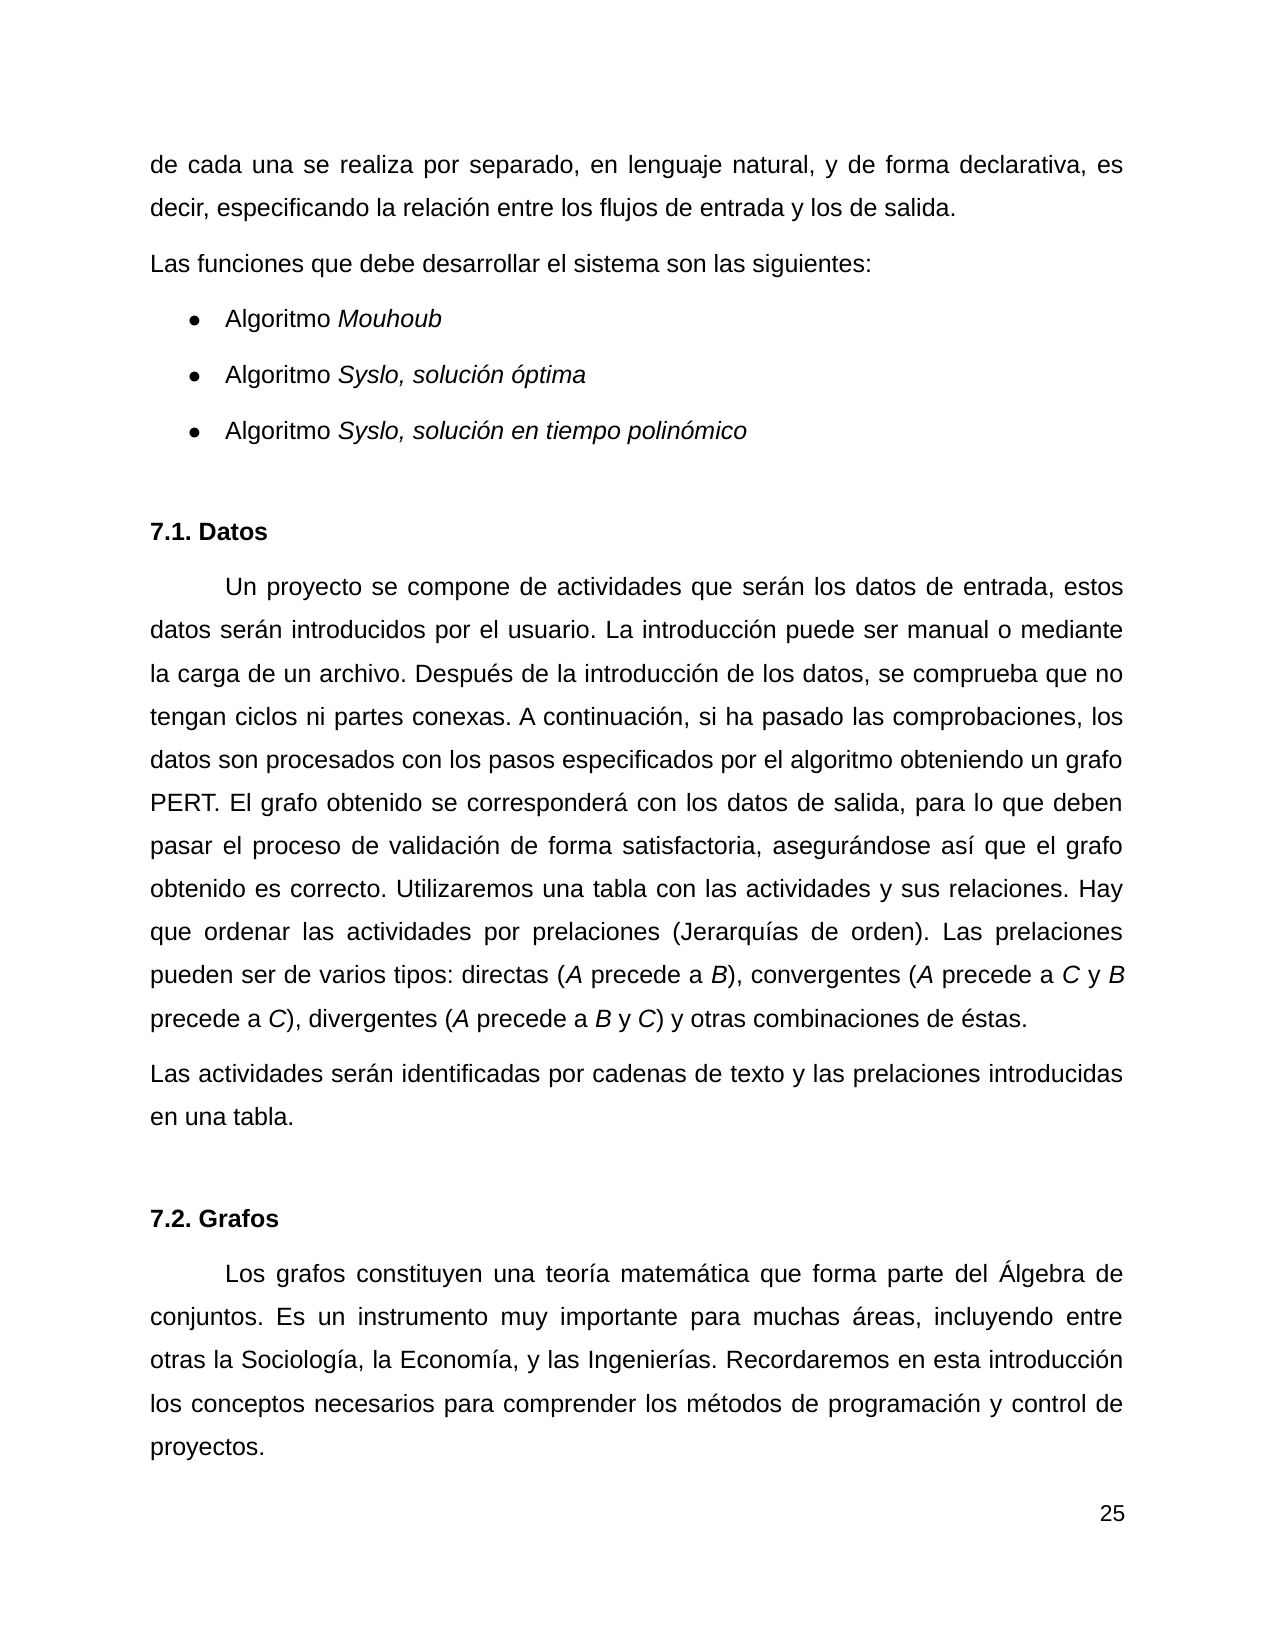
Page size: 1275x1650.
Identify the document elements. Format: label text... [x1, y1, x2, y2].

text Un proyecto se compone de actividades que serán los datos de entrada, estos datos serán introducidos por el usuario. La introducción puede ser manual o mediante la carga de un archivo. Después de la introducción de los datos, se comprueba que no tengan ciclos ni partes conexas. A continuación, si ha pasado las comprobaciones, los datos son procesados con los pasos especificados por el algoritmo obteniendo un grafo PERT. El grafo obtenido se corresponderá con los datos de salida, para lo que deben pasar el proceso de validación de forma satisfactoria, asegurándose así que el grafo obtenido es correcto. Utilizaremos una tabla con las actividades y sus relaciones. Hay que ordenar las actividades por prelaciones (Jerarquías de orden). Las prelaciones pueden ser de varios tipos: directas (A precede a B), convergentes (A precede a C y B precede a C), divergentes (A precede a B y C) y otras combinaciones de éstas. [150, 572, 1125, 1032]
list Algoritmo Mouhoub [187, 304, 1125, 333]
list Algoritmo Syslo, solución en tiempo polinómico [187, 416, 1125, 444]
list Algoritmo Syslo, solución óptima [187, 360, 1125, 389]
text de cada una se realiza por separado, en lenguaje natural, y de forma declarativa, es decir, especificando la relación entre los flujos de entrada y los de salida. [150, 150, 1125, 222]
text 7.2. Grafos [150, 1203, 1125, 1232]
text Las actividades serán identificadas por cadenas de texto y las prelaciones introducidas en una tabla. [150, 1059, 1125, 1131]
text Las funciones que debe desarrollar el sistema son las siguientes: [150, 249, 1125, 277]
text 7.1. Datos [150, 517, 1125, 546]
text Los grafos constituyen una teoría matemática que forma parte del Álgebra de conjuntos. Es un instrumento muy importante para muchas áreas, incluyendo entre otras la Sociología, la Economía, y las Ingenierías. Recordaremos en esta introducción los conceptos necesarios para comprender los métodos de programación y control de proyectos. [150, 1259, 1125, 1460]
